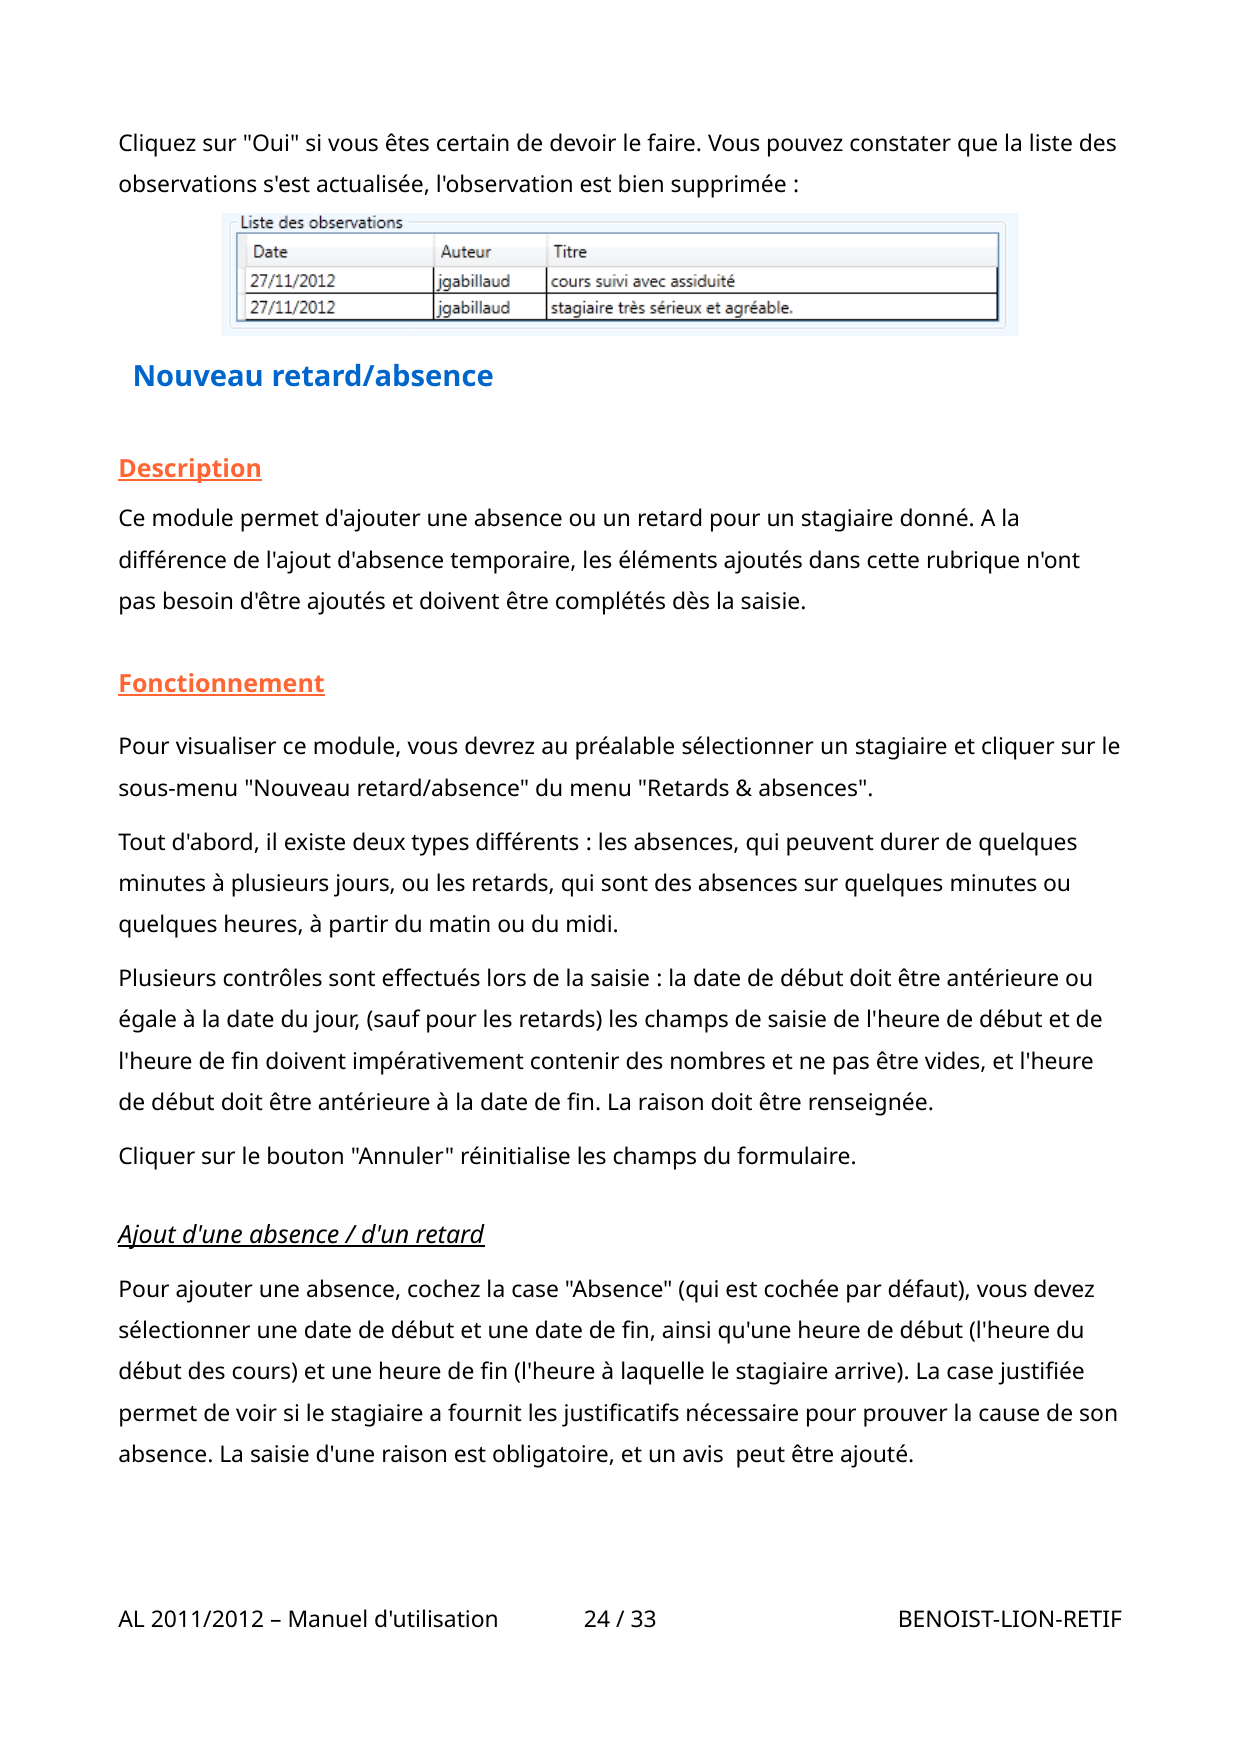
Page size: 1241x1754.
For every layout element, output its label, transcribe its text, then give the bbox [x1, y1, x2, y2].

subtitle Ajout d'une absence / d'un retard [118, 1210, 1122, 1252]
picture [221, 213, 1019, 336]
subtitle Description [118, 444, 1122, 485]
text Cliquer sur le bouton "Annuler" réinitialise les champs du formulaire. [118, 1131, 1122, 1173]
text Pour ajouter une absence, cochez la case "Absence" (qui est cochée par défaut), vous devez sélectionner une date de début et une date de fin, ainsi qu'une heure de début (l'heure du début des cours) et une heure de fin (l'heure à laquelle le stagiaire arrive). La case justifiée permet de voir si le stagiaire a fournit les justificatifs nécessaire pour prouver la cause de son absence. La saisie d'une raison est obligatoire, et un avis peut être ajouté. [118, 1264, 1122, 1471]
text Tout d'abord, il existe deux types différents : les absences, qui peuvent durer de quelques minutes à plusieurs jours, ou les retards, qui sont des absences sur quelques minutes ou quelques heures, à partir du matin ou du midi. [118, 817, 1122, 941]
text Ce module permet d'ajouter une absence ou un retard pour un stagiaire donné. A la différence de l'ajout d'absence temporaire, les éléments ajoutés dans cette rubrique n'ont pas besoin d'être ajoutés et doivent être complétés dès la saisie. [118, 494, 1122, 618]
text Plusieurs contrôles sont effectués lors de la saisie : la date de début doit être antérieure ou égale à la date du jour, (sauf pour les retards) les champs de saisie de l'heure de début et de l'heure de fin doivent impérativement contenir des nombres et ne pas être vides, et l'heure de début doit être antérieure à la date de fin. La raison doit être renseignée. [118, 953, 1122, 1119]
text Cliquez sur "Oui" si vous êtes certain de devoir le faire. Vous pouvez constater que la liste des observations s'est actualisée, l'observation est bien supprimée : [118, 118, 1122, 201]
text Pour visualiser ce module, vous devrez au préalable sélectionner un stagiaire et cliquer sur le sous-menu "Nouveau retard/absence" du menu "Retards & absences". [118, 722, 1122, 804]
subtitle Nouveau retard/absence [132, 336, 1122, 395]
subtitle Fonctionnement [118, 659, 1122, 701]
